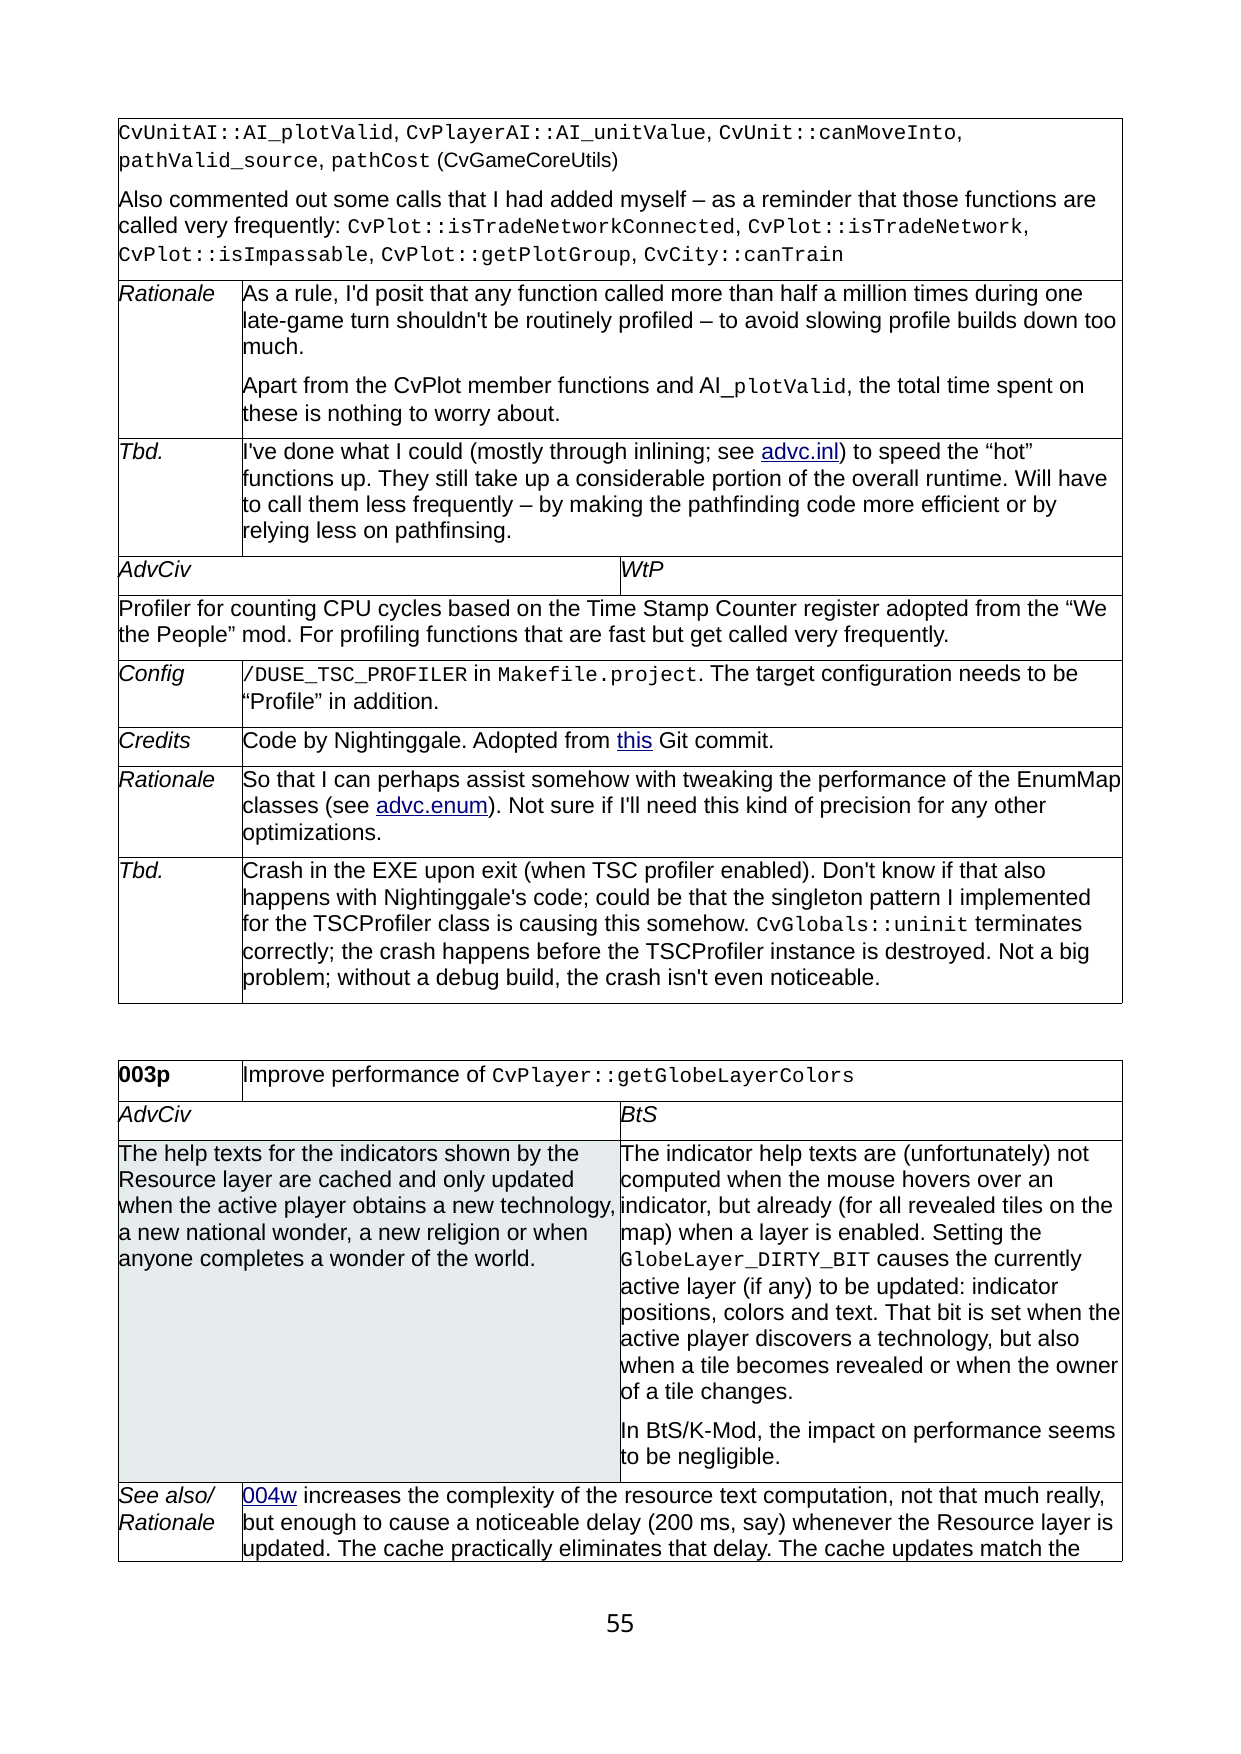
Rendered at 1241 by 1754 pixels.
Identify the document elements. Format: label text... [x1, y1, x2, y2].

table_cell So that I can perhaps assist somehow with tweaking the performance of the EnumMap classes (see advc.enum). Not sure if I'll need this kind of precision for any other optimizations. [243, 767, 1122, 857]
table_cell The indicator help texts are (unfortunately) not computed when the mouse hovers over an indicator, but already (for all revealed tiles on the map) when a layer is enabled. Setting the GlobeLayer_DIRTY_BIT causes the currently active layer (if any) to be updated: indicator positions, colors and text. That bit is set when the active player discovers a technology, but also when a tile becomes revealed or when the owner of a tile changes. In BtS/K-Mod, the impact on performance seems to be negligible. [621, 1141, 1122, 1482]
table_cell Tbd. [119, 439, 242, 556]
table_cell AdvCiv [119, 1102, 620, 1139]
table_cell Profiler for counting CPU cycles based on the Time Stamp Counter register adopted from the “We the People” mod. For profiling functions that are fast but get called very frequently. [119, 596, 1122, 660]
table_cell Crash in the EXE upon exit (when TSC profiler enabled). Don't know if that also happens with Nightinggale's code; could be that the singleton pattern I implemented for the TSCProfiler class is causing this somehow. CvGlobals::uninit terminates correctly; the crash happens before the TSCProfiler instance is destroyed. Not a big problem; without a debug build, the crash isn't even noticeable. [243, 858, 1122, 1003]
table_cell WtP [621, 557, 1122, 595]
table_cell See also/ Rationale [119, 1483, 242, 1561]
table_cell I've done what I could (mostly through inlining; see advc.inl) to speed the “hot” functions up. They still take up a considerable portion of the overall runtime. Will have to call them less frequently – by making the pathfinding code more efficient or by relying less on pathfinsing. [243, 439, 1122, 556]
table_cell BtS [621, 1102, 1122, 1139]
table_cell Config [119, 661, 242, 727]
table_cell 004w increases the complexity of the resource text computation, not that much really, but enough to cause a noticeable delay (200 ms, say) whenever the Resource layer is updated. The cache practically eliminates that delay. The cache updates match the [243, 1483, 1122, 1561]
table_header 003p [119, 1061, 242, 1101]
table_header Improve performance of CvPlayer::getGlobeLayerColors [243, 1061, 1122, 1101]
table_cell As a rule, I'd posit that any function called more than half a million times during one late-game turn shouldn't be routinely profiled – to avoid slowing profile builds down too much. Apart from the CvPlot member functions and AI_plotValid, the total time spent on these is nothing to worry about. [243, 281, 1122, 438]
table_cell CvUnitAI::AI_plotValid, CvPlayerAI::AI_unitValue, CvUnit::canMoveInto, pathValid_source, pathCost (CvGameCoreUtils) Also commented out some calls that I had added myself – as a reminder that those functions are called very frequently: CvPlot::isTradeNetworkConnected, CvPlot::isTradeNetwork, CvPlot::isImpassable, CvPlot::getPlotGroup, CvCity::canTrain [119, 119, 1122, 280]
table_cell AdvCiv [119, 557, 620, 595]
table_cell Rationale [119, 281, 242, 438]
table_cell /DUSE_TSC_PROFILER in Makefile.project. The target configuration needs to be “Profile” in addition. [243, 661, 1122, 727]
table_cell Credits [119, 728, 242, 766]
table_cell Tbd. [119, 858, 242, 1003]
table_cell The help texts for the indicators shown by the Resource layer are cached and only updated when the active player obtains a new technology, a new national wonder, a new religion or when anyone completes a wonder of the world. [119, 1141, 620, 1482]
table_cell Rationale [119, 767, 242, 857]
table_cell Code by Nightinggale. Adopted from this Git commit. [243, 728, 1122, 766]
